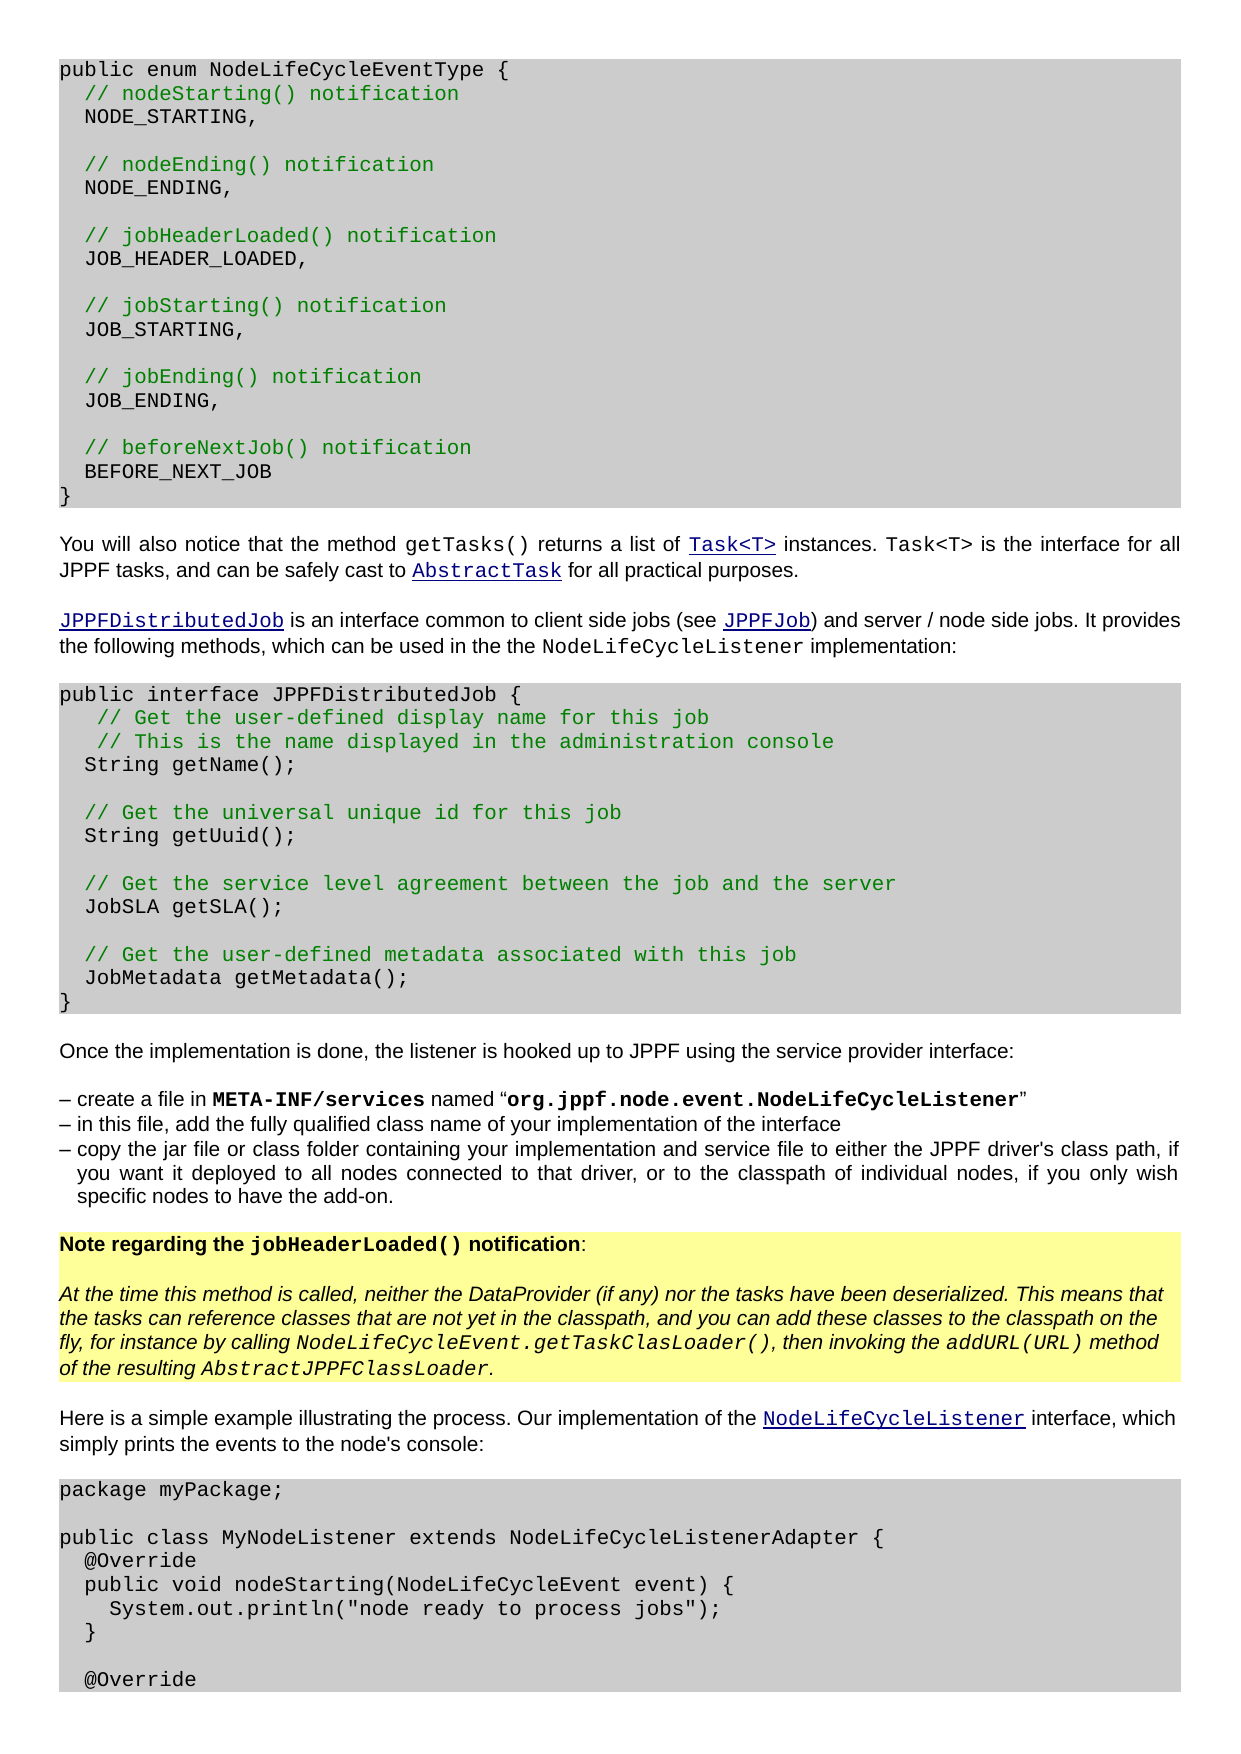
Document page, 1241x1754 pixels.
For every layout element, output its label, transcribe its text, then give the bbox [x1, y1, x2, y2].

text // jobStarting() notification [59, 296, 1181, 319]
text String getUuid(); [59, 825, 1181, 849]
list create a file in META-INF/services named “org.jppf.node.event.NodeLifeCycleListener” [59, 1086, 1181, 1112]
text public interface JPPFDistributedJob { [59, 683, 1181, 707]
text } [59, 485, 1181, 508]
text NODE_STARTING, [59, 106, 1181, 130]
text JOB_HEADER_LOADED, [59, 248, 1181, 272]
text JOB_STARTING, [59, 319, 1181, 343]
text // jobEnding() notification [59, 366, 1181, 390]
text JPPFDistributedJob is an interface common to client side jobs (see JPPFJob) and server / node side jobs. It provides the following methods, which can be used in the the NodeLifeCycleListener implementation: [59, 608, 1181, 659]
text JobSLA getSLA(); [59, 896, 1181, 920]
text Here is a simple example illustrating the process. Our implementation of the NodeLifeCycleListener interface, which simply prints the events to the node's console: [59, 1406, 1181, 1455]
list in this file, add the fully qualified class name of your implementation of the interface [59, 1112, 1181, 1136]
text At the time this method is called, neither the DataProvider (if any) nor the tasks have been deserialized. This means that the tasks can reference classes that are not yet in the classpath, and you can add these classes to the classpath on the fly, for instance by calling NodeLifeCycleEvent.getTaskClasLoader(), then invoking the addURL(URL) method of the resulting AbstractJPPFClassLoader. [59, 1282, 1181, 1382]
text Once the implementation is done, the listener is hooked up to JPPF using the service provider interface: [59, 1038, 1181, 1062]
text Note regarding the jobHeaderLoaded() notification: [59, 1232, 1181, 1258]
list copy the jar file or class folder containing your implementation and service file to either the JPPF driver's class path, if you want it deployed to all nodes connected to that driver, or to the classpath of individual nodes, if you only wish specific nodes to have the add-on. [59, 1136, 1181, 1208]
text public void nodeStarting(NodeLifeCycleEvent event) { [59, 1574, 1181, 1598]
text // nodeStarting() notification [59, 83, 1181, 106]
text BEFORE_NEXT_JOB [59, 461, 1181, 485]
text } [59, 1621, 1181, 1645]
text @Override [59, 1668, 1181, 1692]
text JobMetadata getMetadata(); [59, 967, 1181, 991]
text // Get the universal unique id for this job [59, 802, 1181, 825]
text @Override [59, 1550, 1181, 1574]
text // jobHeaderLoaded() notification [59, 224, 1181, 248]
text // Get the user-defined display name for this job [59, 707, 1181, 731]
text public class MyNodeListener extends NodeLifeCycleListenerAdapter { [59, 1527, 1181, 1550]
text public enum NodeLifeCycleEventType { [59, 59, 1181, 83]
text // beforeNextJob() notification [59, 437, 1181, 461]
text String getName(); [59, 754, 1181, 778]
text JOB_ENDING, [59, 390, 1181, 414]
text // This is the name displayed in the administration console [59, 731, 1181, 754]
text System.out.println("node ready to process jobs"); [59, 1598, 1181, 1621]
text // Get the user-defined metadata associated with this job [59, 944, 1181, 967]
text package myPackage; [59, 1479, 1181, 1503]
text // Get the service level agreement between the job and the server [59, 873, 1181, 896]
text // nodeEnding() notification [59, 154, 1181, 177]
text You will also notice that the method getTasks() returns a list of Task<T> instances. Task<T> is the interface for all JPPF tasks, and can be safely cast to AbstractTask for all practical purposes. [59, 532, 1181, 584]
text NODE_ENDING, [59, 177, 1181, 201]
text } [59, 991, 1181, 1014]
